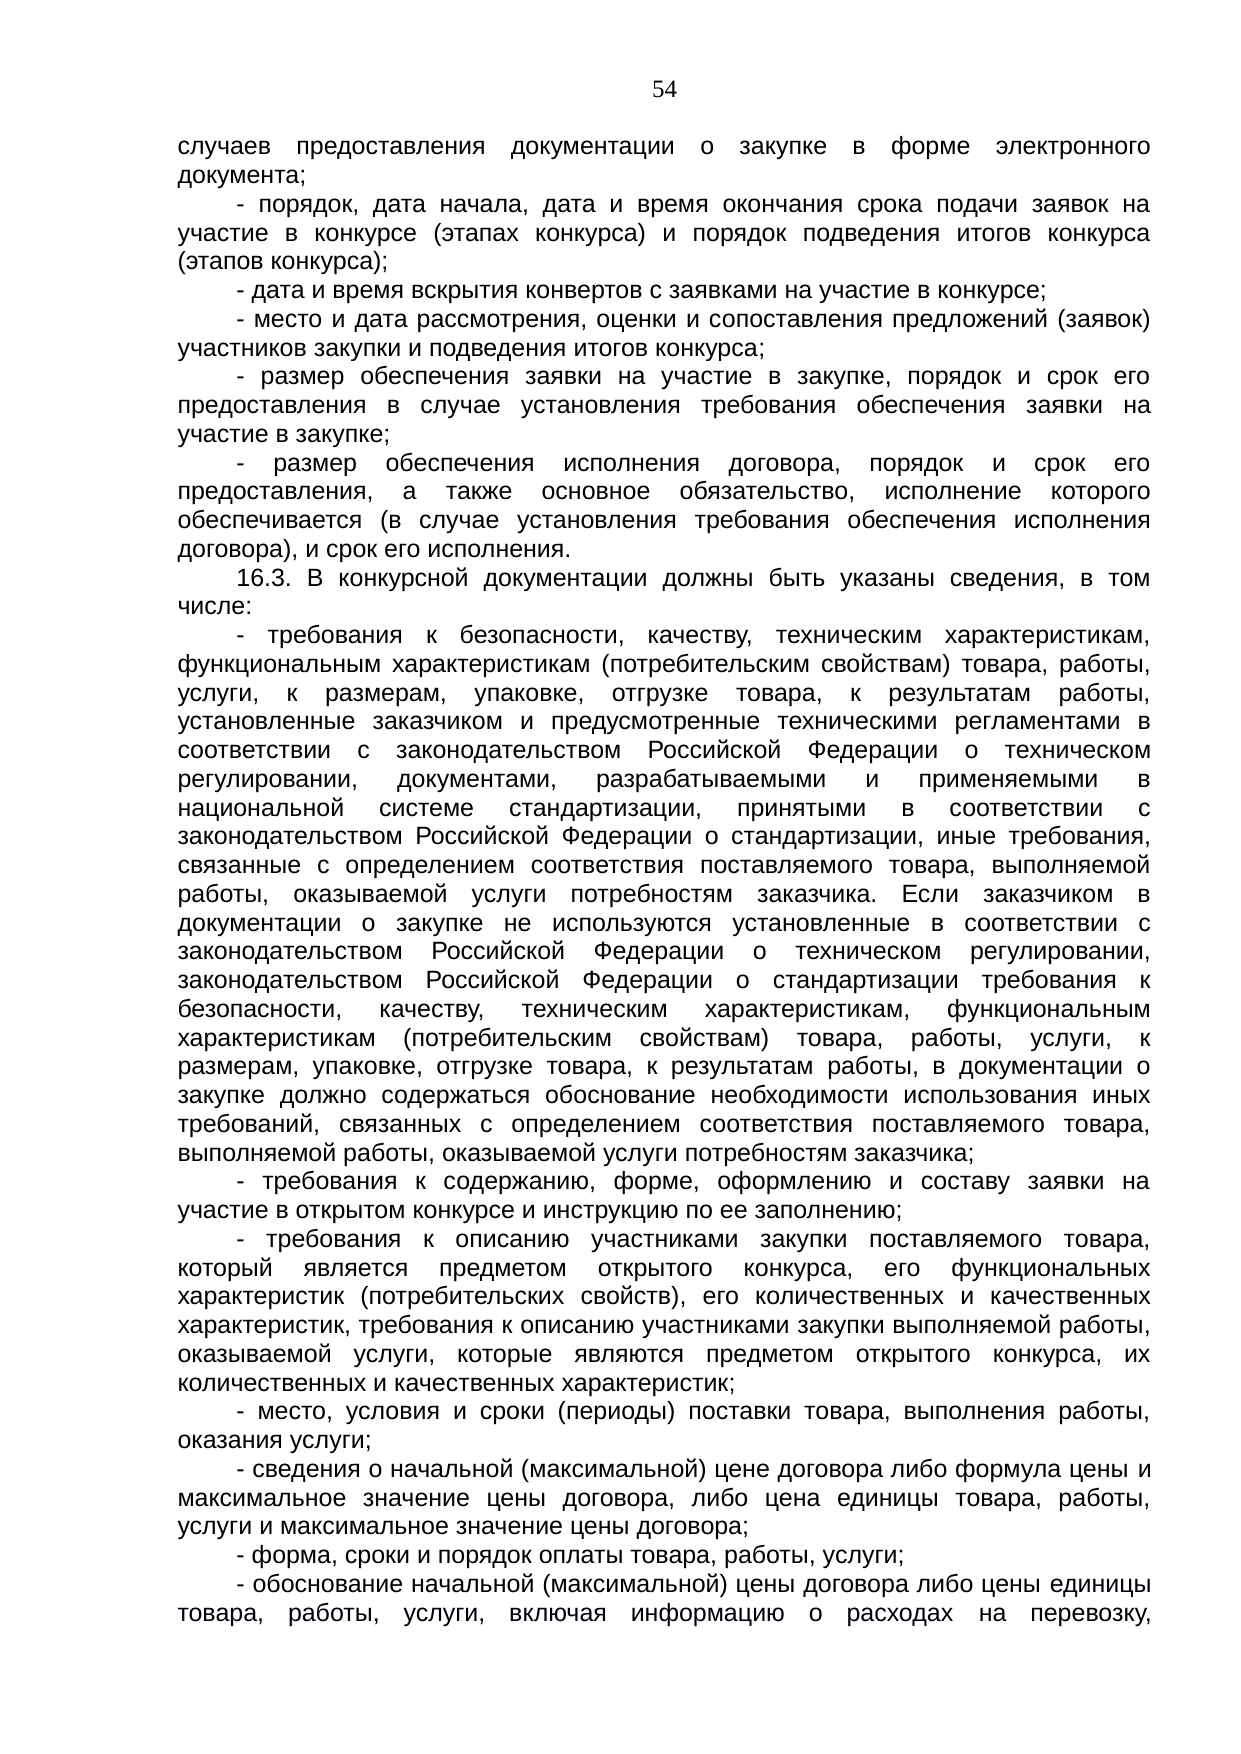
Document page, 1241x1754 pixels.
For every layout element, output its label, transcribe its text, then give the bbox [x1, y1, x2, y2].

text - форма, сроки и порядок оплаты товара, работы, услуги; [177, 1540, 1152, 1569]
text - требования к безопасности, качеству, техническим характеристикам, функциональным характеристикам (потребительским свойствам) товара, работы, услуги, к размерам, упаковке, отгрузке товара, к результатам работы, установленные заказчиком и предусмотренные техническими регламентами в соответствии с законодательством Российской Федерации о техническом регулировании, документами, разрабатываемыми и применяемыми в национальной системе стандартизации, принятыми в соответствии с законодательством Российской Федерации о стандартизации, иные требования, связанные с определением соответствия поставляемого товара, выполняемой работы, оказываемой услуги потребностям заказчика. Если заказчиком в документации о закупке не используются установленные в соответствии с законодательством Российской Федерации о техническом регулировании, законодательством Российской Федерации о стандартизации требования к безопасности, качеству, техническим характеристикам, функциональным характеристикам (потребительским свойствам) товара, работы, услуги, к размерам, упаковке, отгрузке товара, к результатам работы, в документации о закупке должно содержаться обоснование необходимости использования иных требований, связанных с определением соответствия поставляемого товара, выполняемой работы, оказываемой услуги потребностям заказчика; [177, 620, 1152, 1166]
text случаев предоставления документации о закупке в форме электронного документа; [177, 131, 1152, 189]
text - сведения о начальной (максимальной) цене договора либо формула цены и максимальное значение цены договора, либо цена единицы товара, работы, услуги и максимальное значение цены договора; [177, 1454, 1152, 1540]
text - место и дата рассмотрения, оценки и сопоставления предложений (заявок) участников закупки и подведения итогов конкурса; [177, 304, 1152, 361]
text - размер обеспечения заявки на участие в закупке, порядок и срок его предоставления в случае установления требования обеспечения заявки на участие в закупке; [177, 361, 1152, 448]
text - обоснование начальной (максимальной) цены договора либо цены единицы товара, работы, услуги, включая информацию о расходах на перевозку, [177, 1569, 1152, 1626]
text - порядок, дата начала, дата и время окончания срока подачи заявок на участие в конкурсе (этапах конкурса) и порядок подведения итогов конкурса (этапов конкурса); [177, 189, 1152, 275]
text - дата и время вскрытия конвертов с заявками на участие в конкурсе; [177, 275, 1152, 304]
text - размер обеспечения исполнения договора, порядок и срок его предоставления, а также основное обязательство, исполнение которого обеспечивается (в случае установления требования обеспечения исполнения договора), и срок его исполнения. [177, 448, 1152, 563]
text 16.3. В конкурсной документации должны быть указаны сведения, в том числе: [177, 563, 1152, 620]
text - требования к описанию участниками закупки поставляемого товара, который является предметом открытого конкурса, его функциональных характеристик (потребительских свойств), его количественных и качественных характеристик, требования к описанию участниками закупки выполняемой работы, оказываемой услуги, которые являются предметом открытого конкурса, их количественных и качественных характеристик; [177, 1224, 1152, 1396]
text - место, условия и сроки (периоды) поставки товара, выполнения работы, оказания услуги; [177, 1396, 1152, 1454]
text - требования к содержанию, форме, оформлению и составу заявки на участие в открытом конкурсе и инструкцию по ее заполнению; [177, 1166, 1152, 1224]
